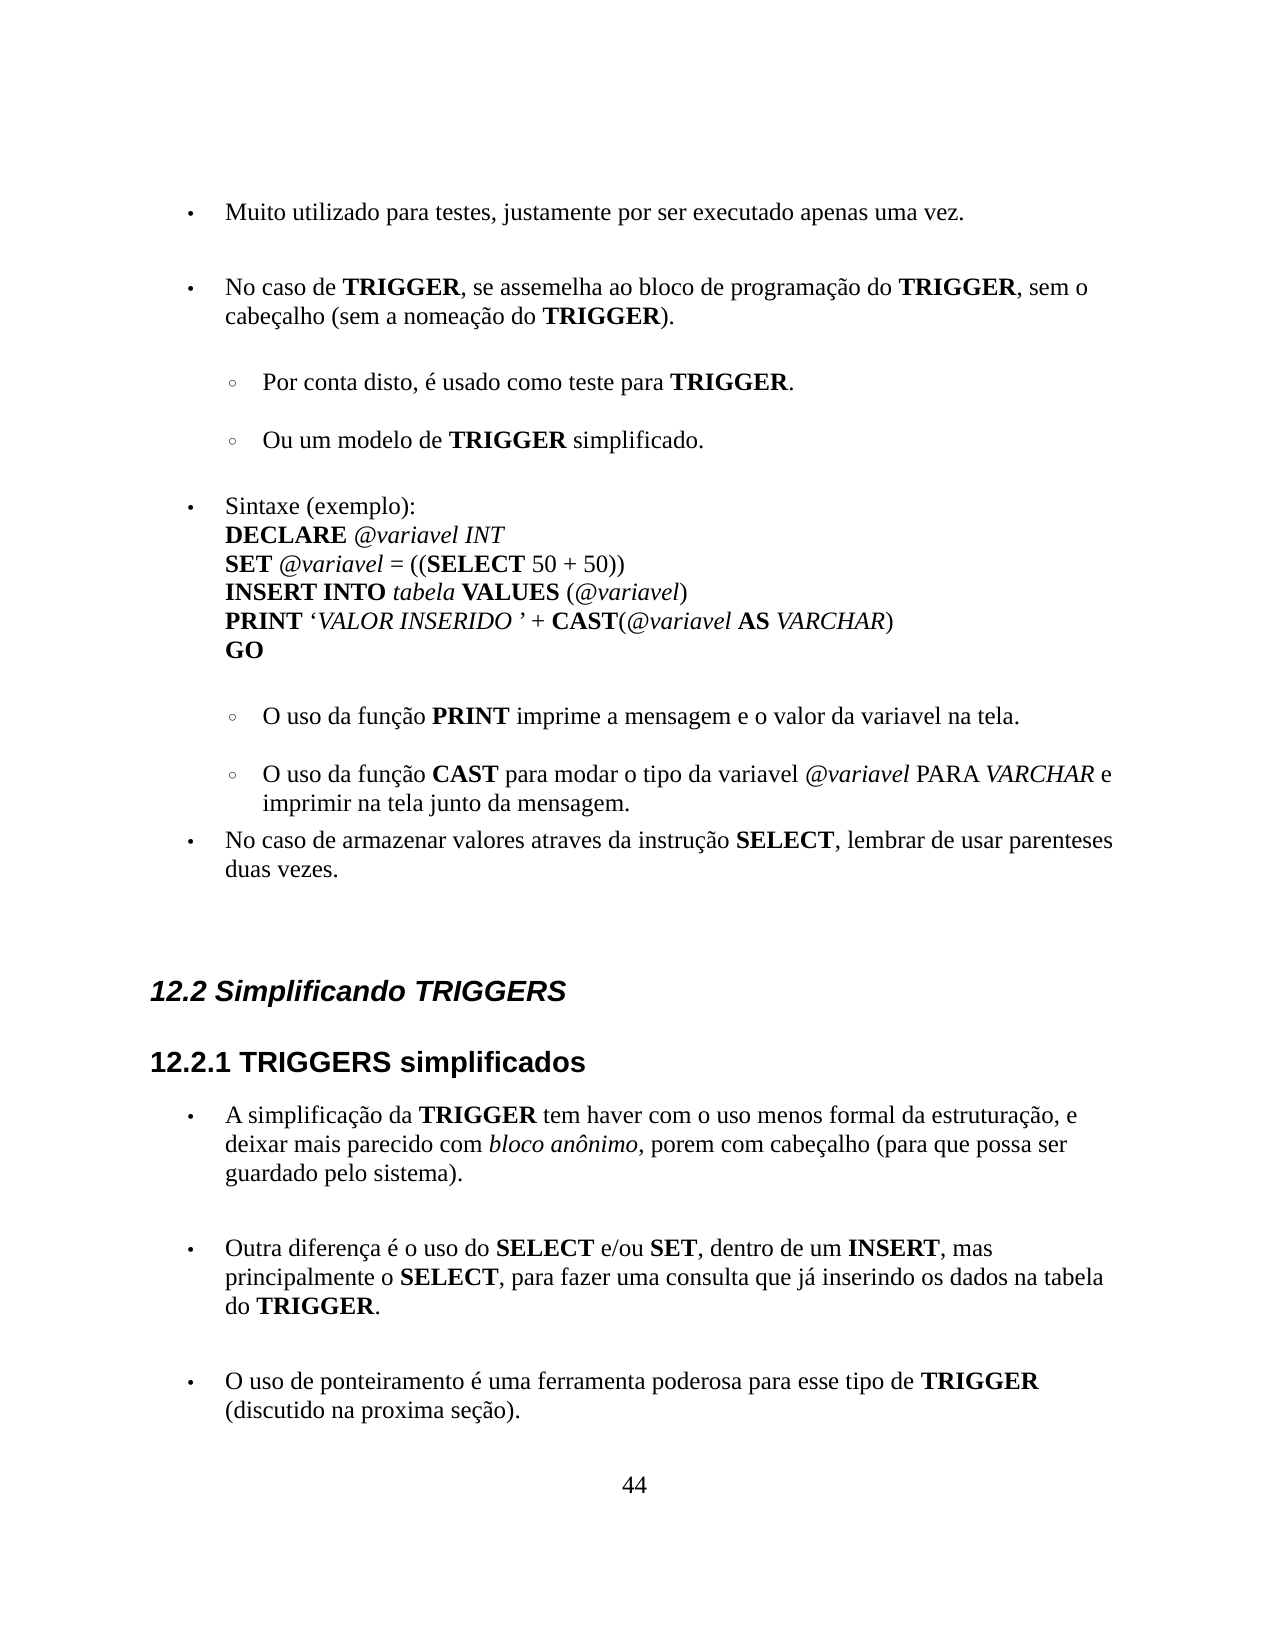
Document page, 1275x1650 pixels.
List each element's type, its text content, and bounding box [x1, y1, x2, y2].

list No caso de armazenar valores atraves da instrução SELECT, lembrar de usar parenteses duas vezes. [187, 825, 1125, 912]
list Por conta disto, é usado como teste para TRIGGER. [225, 367, 1125, 425]
subtitle 12.2 Simplificando TRIGGERS [150, 974, 1125, 1008]
list A simplificação da TRIGGER tem haver com o uso menos formal da estruturação, e deixar mais parecido com bloco anônimo, porem com cabeçalho (para que possa ser guardado pelo sistema). [187, 1100, 1125, 1215]
list [187, 150, 1125, 179]
list O uso da função CAST para modar o tipo da variavel @variavel PARA VARCHAR e imprimir na tela junto da mensagem. [225, 759, 1125, 816]
list O uso de ponteiramento é uma ferramenta poderosa para esse tipo de TRIGGER (discutido na proxima seção). [187, 1366, 1125, 1424]
list Ou um modelo de TRIGGER simplificado. [225, 425, 1125, 482]
subtitle 12.2.1 TRIGGERS simplificados [150, 1045, 1125, 1079]
list O uso da função PRINT imprime a mensagem e o valor da variavel na tela. [225, 701, 1125, 759]
list No caso de TRIGGER, se assemelha ao bloco de programação do TRIGGER, sem o cabeçalho (sem a nomeação do TRIGGER). [187, 272, 1125, 358]
list Muito utilizado para testes, justamente por ser executado apenas uma vez. [187, 197, 1125, 254]
list Outra diferença é o uso do SELECT e/ou SET, dentro de um INSERT, mas principalmente o SELECT, para fazer uma consulta que já inserindo os dados na tabela do TRIGGER. [187, 1233, 1125, 1348]
list Sintaxe (exemplo): DECLARE @variavel INT SET @variavel = ((SELECT 50 + 50)) INSERT INTO tabela VALUES (@variavel) PRINT ‘VALOR INSERIDO ’ + CAST(@variavel AS VARCHAR) GO [187, 491, 1125, 692]
